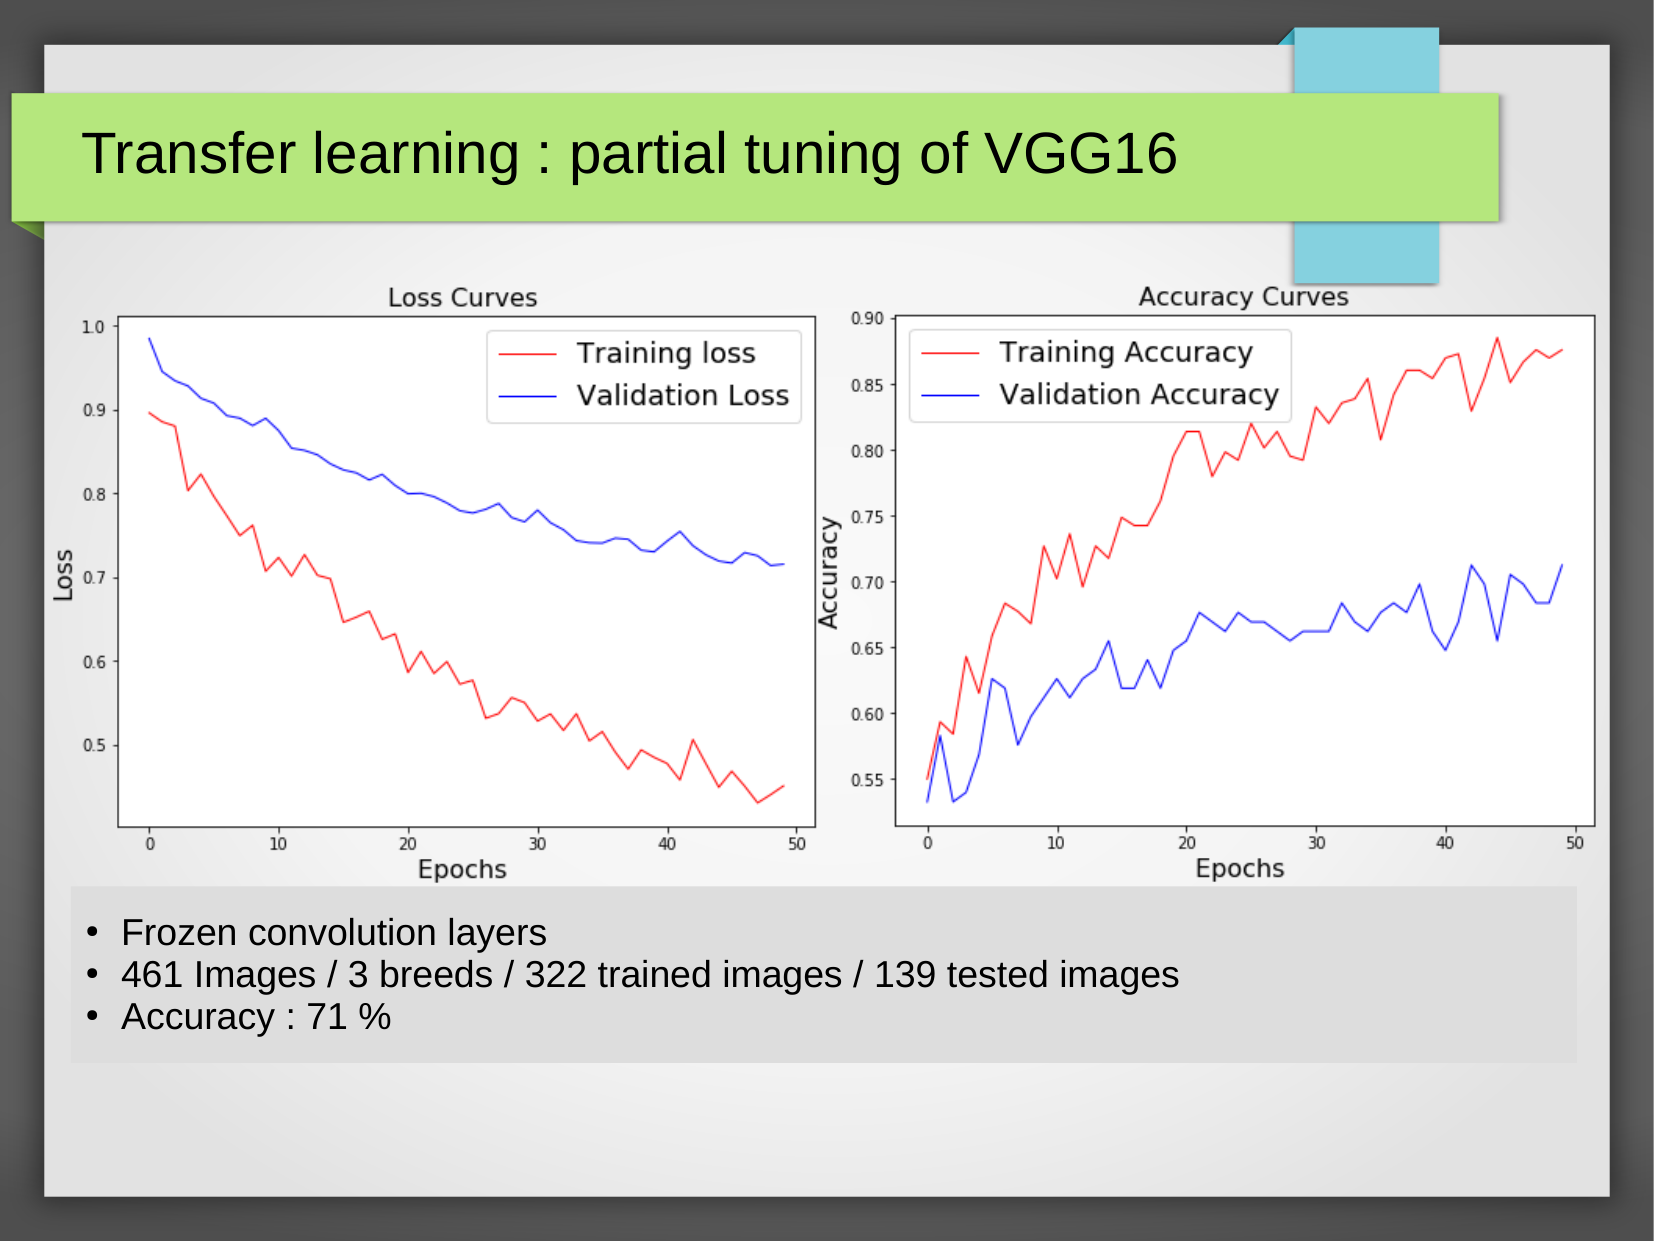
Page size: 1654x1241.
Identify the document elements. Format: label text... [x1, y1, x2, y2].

title Transfer learning : partial tuning of VGG16 [81, 94, 1477, 213]
text_box Frozen convolution layers 461 Images / 3 breeds / 322 trained images / 139 tested images Accuracy : 71 % [70, 886, 1577, 1063]
picture [0, 0, 1654, 1241]
